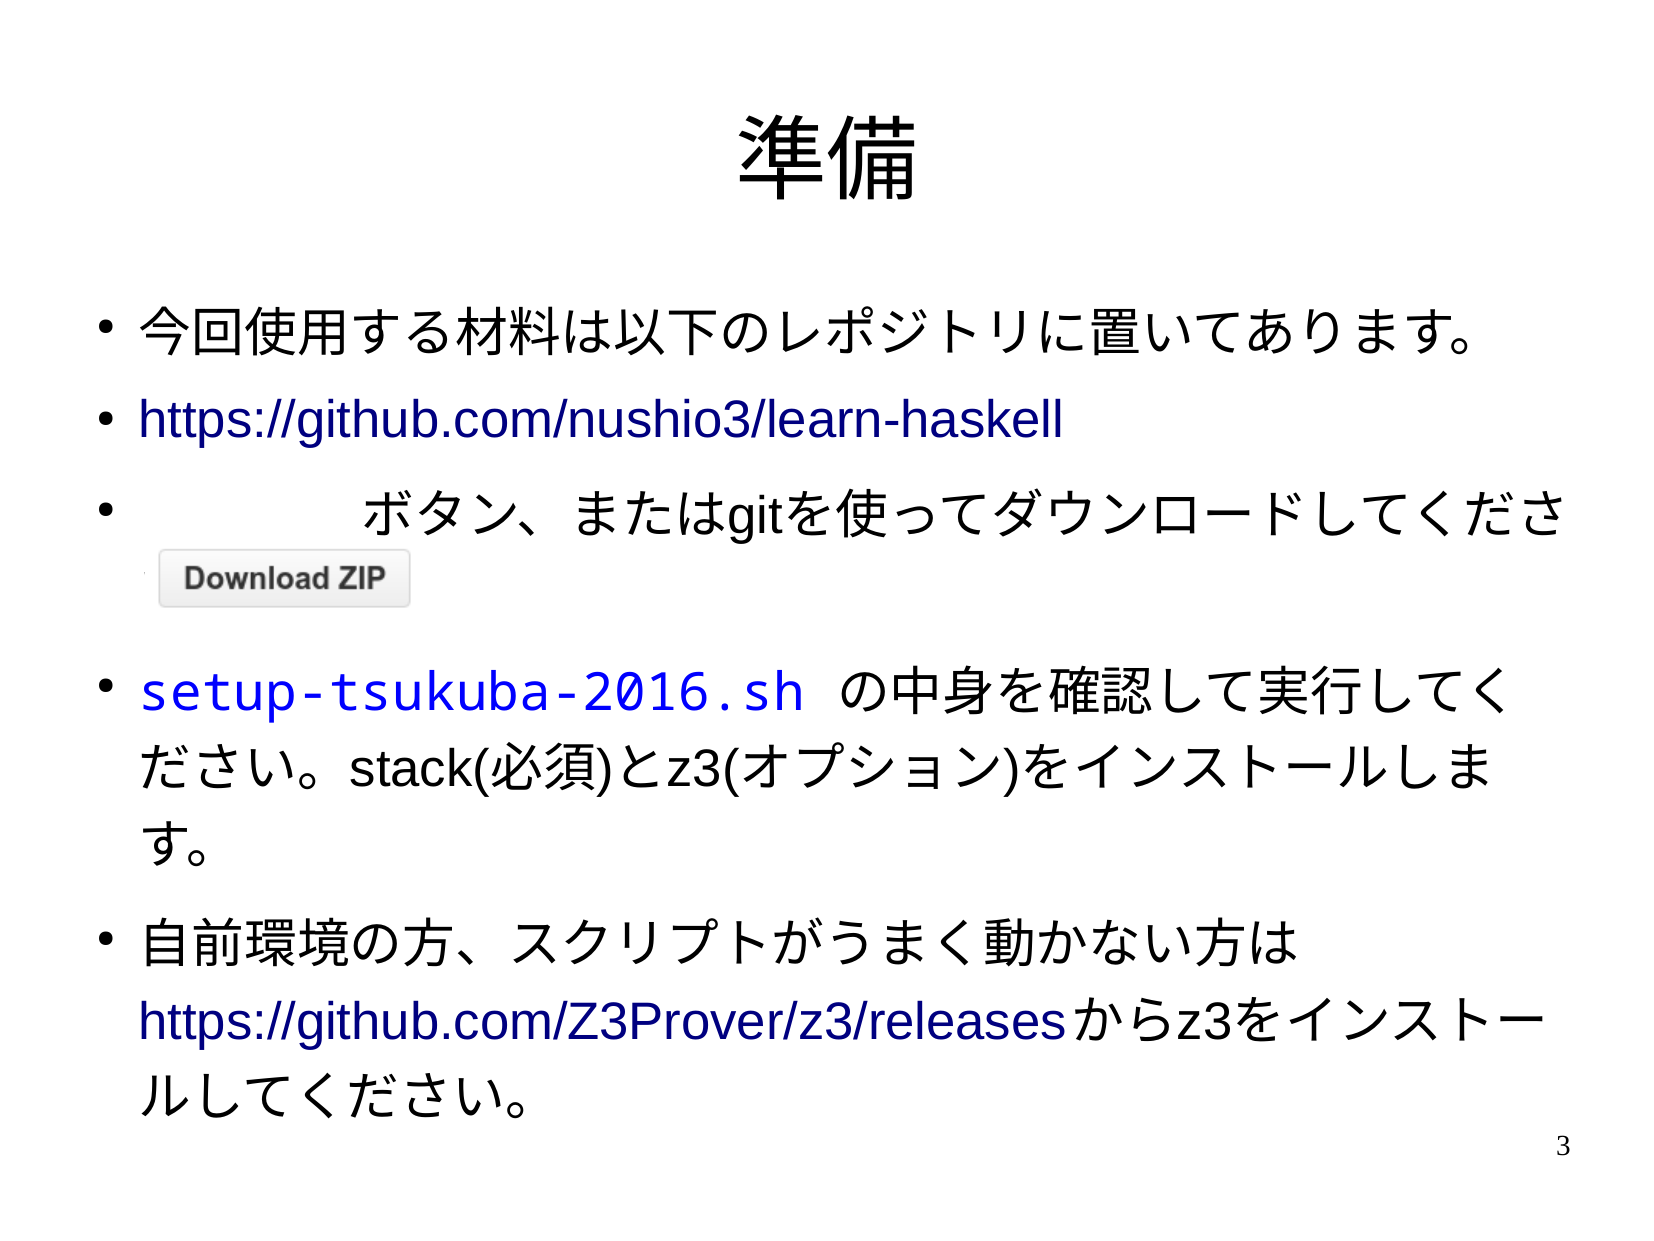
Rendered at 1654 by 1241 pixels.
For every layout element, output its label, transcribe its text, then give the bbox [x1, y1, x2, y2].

title 準備 [82, 49, 1571, 257]
picture [145, 537, 420, 614]
list 今回使用する材料は以下のレポジトリに置いてあります。 https://github.com/nushio3/learn-haskell ボタン、またはgitを使ってダウンロードしてください。 setup-tsukuba-2016.sh の中身を確認して実行してください。stack(必須)とz3(オプション)をインストールします。 自前環境の方、スクリプトがうまく動かない方はhttps://github.com/Z3Prover/z3/releasesからz3をインストールしてください。 [82, 290, 1571, 1146]
